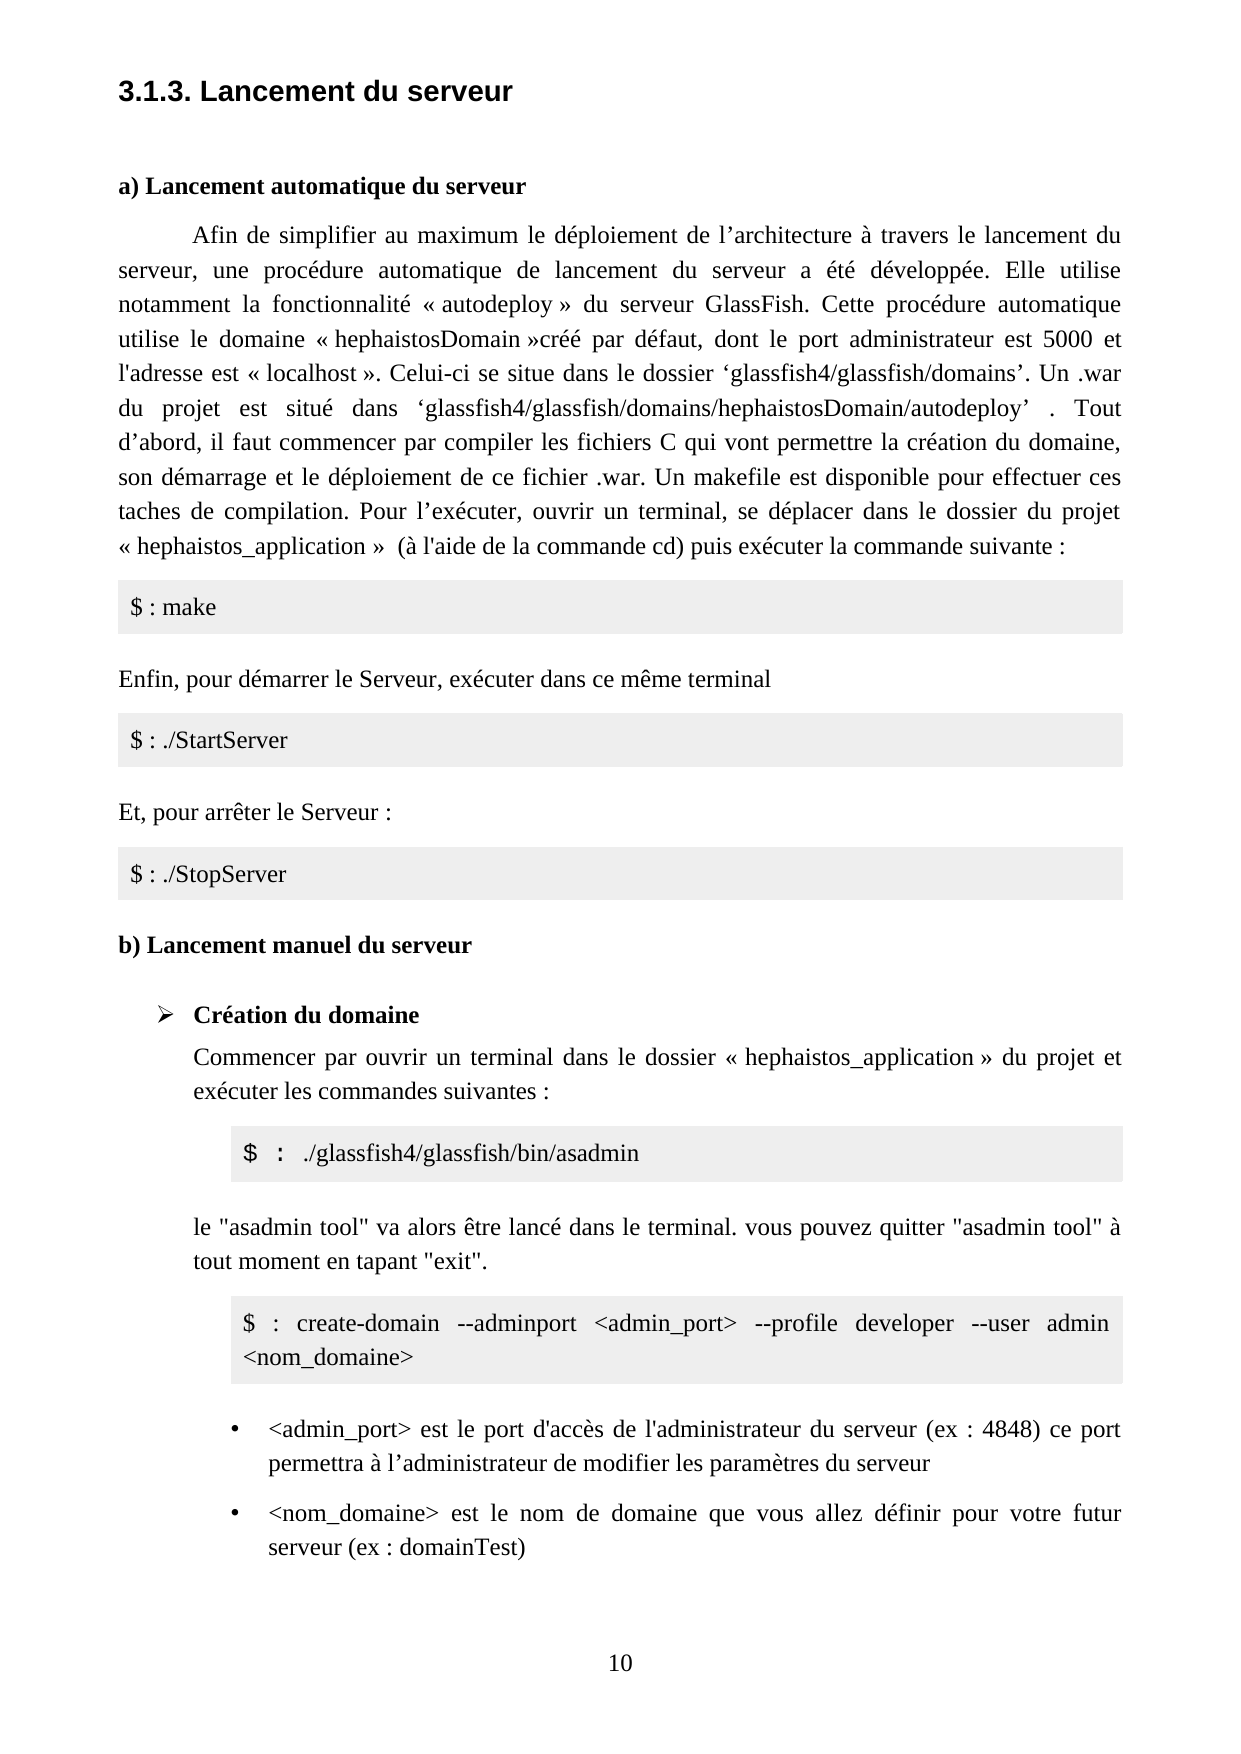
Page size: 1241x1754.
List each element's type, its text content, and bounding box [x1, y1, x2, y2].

text a) Lancement automatique du serveur [118, 171, 1122, 200]
text Et, pour arrêter le Serveur : [118, 797, 1122, 826]
text Enfin, pour démarrer le Serveur, exécuter dans ce même terminal [118, 664, 1122, 693]
text $ : ./StopServer [119, 848, 1122, 899]
text $ : make [119, 581, 1122, 633]
list $ : ./glassfish4/glassfish/bin/asadmin [232, 1127, 1122, 1181]
text b) Lancement manuel du serveur [118, 930, 1122, 959]
list <admin_port> est le port d'accès de l'administrateur du serveur (ex : 4848) ce port permettra à l’administrateur de modifier les paramètres du serveur [231, 1414, 1122, 1477]
text Afin de simplifier au maximum le déploiement de l’architecture à travers le lancement du serveur, une procédure automatique de lancement du serveur a été développée. Elle utilise notamment la fonctionnalité « autodeploy » du serveur GlassFish. Cette procédure automatique utilise le domaine « hephaistosDomain »créé par défaut, dont le port administrateur est 5000 et l'adresse est « localhost ». Celui-ci se situe dans le dossier ‘glassfish4/glassfish/domains’. Un .war du projet est situé dans ‘glassfish4/glassfish/domains/hephaistosDomain/autodeploy’ . Tout d’abord, il faut commencer par compiler les fichiers C qui vont permettre la création du domaine, son démarrage et le déploiement de ce fichier .war. Un makefile est disponible pour effectuer ces taches de compilation. Pour l’exécuter, ouvrir un terminal, se déplacer dans le dossier du projet « hephaistos_application » (à l'aide de la commande cd) puis exécuter la commande suivante : [118, 221, 1122, 560]
list Commencer par ouvrir un terminal dans le dossier « hephaistos_application » du projet et exécuter les commandes suivantes : [156, 1042, 1122, 1105]
subtitle 3.1.3. Lancement du serveur [118, 74, 1122, 108]
subtitle Création du domaine [156, 1001, 1122, 1029]
list $ : ./StartServer [119, 715, 1122, 766]
list le "asadmin tool" va alors être lancé dans le terminal. vous pouvez quitter "asadmin tool" à tout moment en tapant "exit". [156, 1212, 1122, 1275]
list $ : create-domain --adminport <admin_port> --profile developer --user admin <nom_domaine> [232, 1297, 1122, 1383]
list <nom_domaine> est le nom de domaine que vous allez définir pour votre futur serveur (ex : domainTest) [231, 1498, 1122, 1561]
